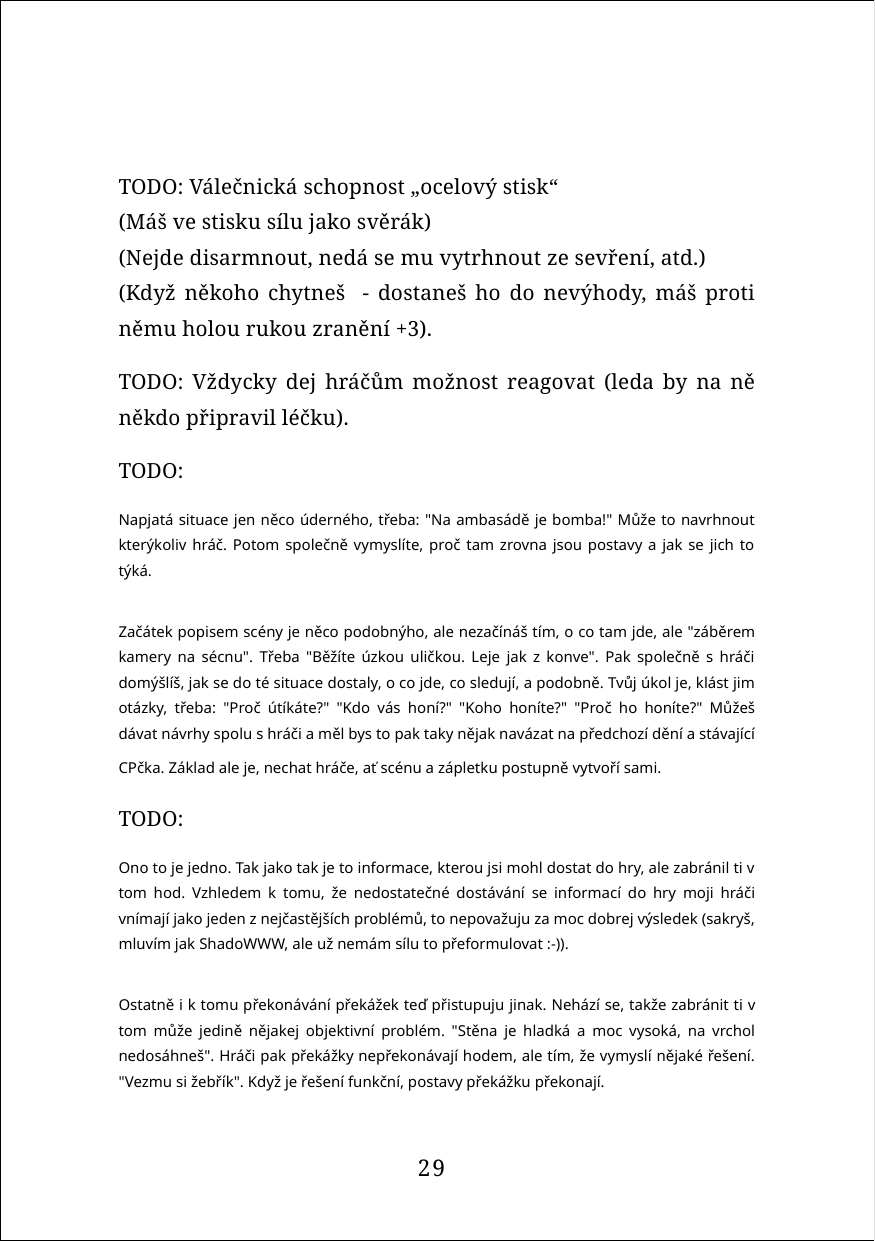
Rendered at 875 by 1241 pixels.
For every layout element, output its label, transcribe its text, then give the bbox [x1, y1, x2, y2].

text TODO: [118, 456, 756, 484]
text TODO: Válečnická schopnost „ocelový stisk“ (Máš ve stisku sílu jako svěrák) (Nejde disarmnout, nedá se mu vytrhnout ze sevření, atd.) (Když někoho chytneš - dostaneš ho do nevýhody, máš proti němu holou rukou zranění +3). [118, 172, 756, 342]
text TODO: [118, 804, 756, 832]
text Ono to je jedno. Tak jako tak je to informace, kterou jsi mohl dostat do hry, ale zabránil ti v tom hod. Vzhledem k tomu, že nedostatečné dostávání se informací do hry moji hráči vnímají jako jeden z nejčastějších problémů, to nepovažuju za moc dobrej výsledek (sakryš, mluvím jak ShadoWWW, ale už nemám sílu to přeformulovat :-)). Ostatně i k tomu překonávání překážek teď přistupuju jinak. Nehází se, takže zabránit ti v tom může jedině nějakej objektivní problém. "Stěna je hladká a moc vysoká, na vrchol nedosáhneš". Hráči pak překážky nepřekonávají hodem, ale tím, že vymyslí nějaké řešení. "Vezmu si žebřík". Když je řešení funkční, postavy překážku překonají. [118, 857, 756, 1092]
text TODO: Vždycky dej hráčům možnost reagovat (leda by na ně někdo připravil léčku). [118, 367, 756, 431]
text Napjatá situace jen něco úderného, třeba: "Na ambasádě je bomba!" Může to navrhnout kterýkoliv hráč. Potom společně vymyslíte, proč tam zrovna jsou postavy a jak se jich to týká. Začátek popisem scény je něco podobnýho, ale nezačínáš tím, o co tam jde, ale "záběrem kamery na sécnu". Třeba "Běžíte úzkou uličkou. Leje jak z konve". Pak společně s hráči domýšlíš, jak se do té situace dostaly, o co jde, co sledují, a podobně. Tvůj úkol je, klást jim otázky, třeba: "Proč útíkáte?" "Kdo vás honí?" "Koho honíte?" "Proč ho honíte?" Můžeš dávat návrhy spolu s hráči a měl bys to pak taky nějak navázat na předchozí dění a stávající CPčka. Základ ale je, nechat hráče, ať scénu a zápletku postupně vytvoří sami. [118, 509, 756, 779]
